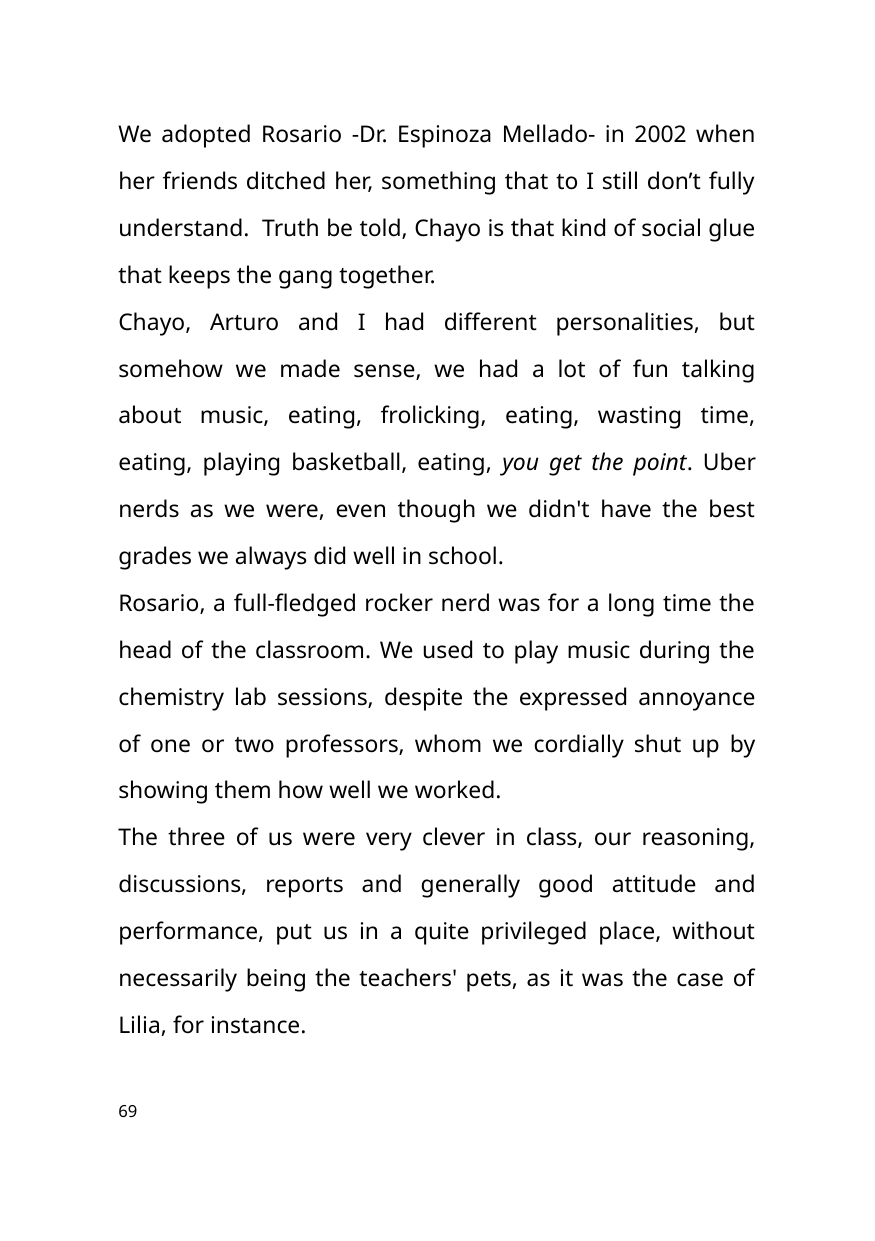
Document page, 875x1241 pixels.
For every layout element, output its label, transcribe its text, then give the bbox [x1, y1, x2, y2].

text Rosario, a full-fledged rocker nerd was for a long time the head of the classroom. We used to play music during the chemistry lab sessions, despite the expressed annoyance of one or two professors, whom we cordially shut up by showing them how well we worked. [118, 587, 756, 806]
text The three of us were very clever in class, our reasoning, discussions, reports and generally good attitude and performance, put us in a quite privileged place, without necessarily being the teachers' pets, as it was the case of Lilia, for instance. [118, 821, 756, 1040]
text Chayo, Arturo and I had different personalities, but somehow we made sense, we had a lot of fun talking about music, eating, frolicking, eating, wasting time, eating, playing basketball, eating, you get the point. Uber nerds as we were, even though we didn't have the best grades we always did well in school. [118, 306, 756, 571]
text We adopted Rosario -Dr. Espinoza Mellado- in 2002 when her friends ditched her, something that to I still don’t fully understand. Truth be told, Chayo is that kind of social glue that keeps the gang together. [118, 118, 756, 290]
